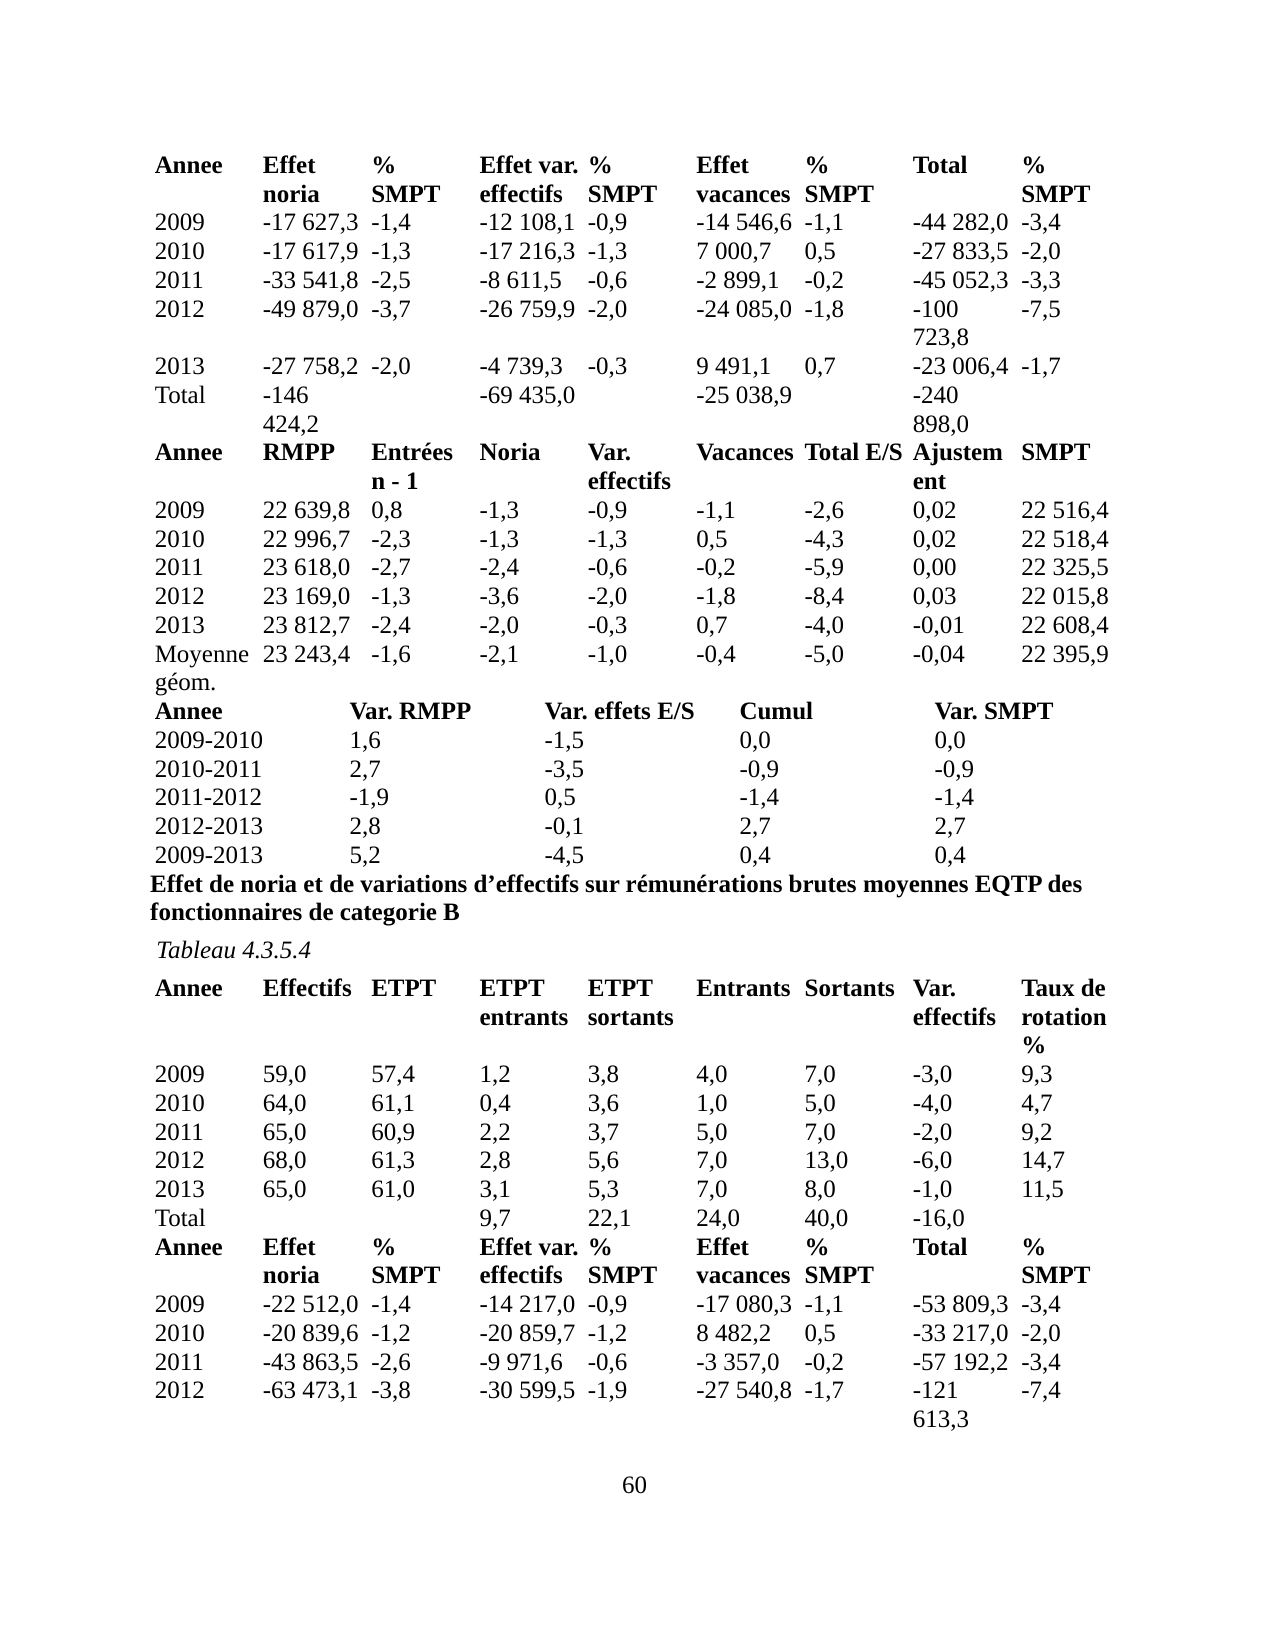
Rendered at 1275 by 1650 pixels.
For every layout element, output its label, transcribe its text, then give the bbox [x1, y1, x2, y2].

table_cell 65,0 [258, 1174, 367, 1203]
table_cell 23 169,0 [258, 581, 367, 610]
table_cell 0,5 [540, 783, 735, 811]
table_cell -1,3 [367, 236, 475, 265]
table_cell -121 613,3 [908, 1375, 1017, 1433]
table_cell 4,0 [692, 1059, 800, 1088]
table_cell 22,1 [583, 1203, 692, 1232]
table_header Entrées n - 1 [367, 438, 475, 495]
table_cell -3,4 [1017, 1347, 1125, 1375]
table_cell 2010 [150, 1318, 258, 1347]
table_cell [258, 1203, 367, 1232]
table_cell 0,02 [908, 524, 1017, 552]
table_cell 2,8 [345, 811, 540, 840]
table_cell -23 006,4 [908, 351, 1017, 380]
table_cell -1,9 [583, 1375, 692, 1433]
table_header Annee [150, 150, 258, 207]
table_header Vacances [692, 438, 800, 495]
table_cell -4,0 [800, 610, 908, 639]
table_cell -2,0 [367, 351, 475, 380]
table_cell 61,3 [367, 1145, 475, 1174]
table_header Ajustement [908, 438, 1017, 495]
table_cell -14 546,6 [692, 208, 800, 236]
table_cell -0,6 [583, 1347, 692, 1375]
table_cell 22 015,8 [1017, 581, 1125, 610]
table_cell 2009 [150, 495, 258, 524]
table_cell -5,0 [800, 639, 908, 696]
table_cell -14 217,0 [475, 1289, 583, 1318]
table_cell 14,7 [1017, 1145, 1125, 1174]
table_cell -2,5 [367, 265, 475, 294]
table_cell -43 863,5 [258, 1347, 367, 1375]
table_cell -3,4 [1017, 1289, 1125, 1318]
table_cell -2,0 [1017, 236, 1125, 265]
table_cell -0,6 [583, 265, 692, 294]
table_cell [1017, 380, 1125, 437]
table_header Sortants [800, 973, 908, 1059]
table_cell 1,2 [475, 1059, 583, 1088]
table_cell -17 080,3 [692, 1289, 800, 1318]
table_cell -26 759,9 [475, 294, 583, 351]
table_cell -1,9 [345, 783, 540, 811]
table_cell 2012-2013 [150, 811, 345, 840]
table_cell 0,5 [800, 1318, 908, 1347]
table_cell 2010 [150, 236, 258, 265]
table_cell -44 282,0 [908, 208, 1017, 236]
table_cell 2012 [150, 1375, 258, 1433]
table_cell 0,4 [735, 840, 930, 869]
table_header ETPT entrants [475, 973, 583, 1059]
table_cell 2010-2011 [150, 754, 345, 782]
table_cell 0,7 [800, 351, 908, 380]
table_cell 2010 [150, 524, 258, 552]
table_cell -0,2 [800, 265, 908, 294]
table_cell [800, 380, 908, 437]
table_header % SMPT [367, 1232, 475, 1289]
table_cell -16,0 [908, 1203, 1017, 1232]
table_cell 5,0 [800, 1088, 908, 1117]
table_header Cumul [735, 696, 930, 725]
table_header % SMPT [1017, 150, 1125, 207]
table_cell 2013 [150, 1174, 258, 1203]
table_cell -4,0 [908, 1088, 1017, 1117]
table_cell 65,0 [258, 1117, 367, 1145]
table_header % SMPT [367, 150, 475, 207]
table_header SMPT [1017, 438, 1125, 495]
table_cell -4 739,3 [475, 351, 583, 380]
table_cell 2011 [150, 553, 258, 581]
table_cell 0,02 [908, 495, 1017, 524]
table_cell -63 473,1 [258, 1375, 367, 1433]
table_cell -9 971,6 [475, 1347, 583, 1375]
table_cell 3,7 [583, 1117, 692, 1145]
table_cell 1,0 [692, 1088, 800, 1117]
table_cell 0,8 [367, 495, 475, 524]
table_header ETPT sortants [583, 973, 692, 1059]
table_cell 0,5 [800, 236, 908, 265]
table_header % SMPT [800, 150, 908, 207]
table_cell -0,9 [583, 1289, 692, 1318]
table_cell [583, 380, 692, 437]
table_cell -1,1 [692, 495, 800, 524]
table_cell -8 611,5 [475, 265, 583, 294]
table_header Total [908, 1232, 1017, 1289]
table_cell 68,0 [258, 1145, 367, 1174]
table_cell -17 617,9 [258, 236, 367, 265]
table_cell -0,01 [908, 610, 1017, 639]
table_cell -3,7 [367, 294, 475, 351]
table_cell 2011 [150, 265, 258, 294]
table_cell 23 812,7 [258, 610, 367, 639]
table_cell -4,3 [800, 524, 908, 552]
table_cell 2010 [150, 1088, 258, 1117]
table_cell -27 540,8 [692, 1375, 800, 1433]
table_cell -20 839,6 [258, 1318, 367, 1347]
table_cell -3,0 [908, 1059, 1017, 1088]
table_cell -1,4 [367, 208, 475, 236]
table_cell 2009 [150, 1059, 258, 1088]
table_cell -3,6 [475, 581, 583, 610]
table_cell -0,2 [800, 1347, 908, 1375]
table_cell 11,5 [1017, 1174, 1125, 1203]
table_cell 7 000,7 [692, 236, 800, 265]
table_cell -1,4 [367, 1289, 475, 1318]
table_cell -2,0 [583, 581, 692, 610]
table_header Annee [150, 973, 258, 1059]
table_cell -7,5 [1017, 294, 1125, 351]
table_cell -0,04 [908, 639, 1017, 696]
table_header Var. effectifs [583, 438, 692, 495]
table_cell -7,4 [1017, 1375, 1125, 1433]
table_cell -0,2 [692, 553, 800, 581]
table_cell Moyenne géom. [150, 639, 258, 696]
table_cell 3,6 [583, 1088, 692, 1117]
table_cell 2013 [150, 351, 258, 380]
table_cell -1,2 [367, 1318, 475, 1347]
table_cell -0,9 [583, 208, 692, 236]
table_cell [367, 380, 475, 437]
table_cell -2,4 [475, 553, 583, 581]
table_cell 2,8 [475, 1145, 583, 1174]
table_cell 0,00 [908, 553, 1017, 581]
table_cell 24,0 [692, 1203, 800, 1232]
table_cell 61,1 [367, 1088, 475, 1117]
table_cell 0,4 [930, 840, 1125, 869]
table_cell 4,7 [1017, 1088, 1125, 1117]
table_cell -1,0 [908, 1174, 1017, 1203]
table_cell 2012 [150, 1145, 258, 1174]
table_header Effet vacances [692, 150, 800, 207]
table_cell -49 879,0 [258, 294, 367, 351]
table_cell Total [150, 1203, 258, 1232]
table_cell -69 435,0 [475, 380, 583, 437]
table_cell 0,7 [692, 610, 800, 639]
table_cell 2009 [150, 1289, 258, 1318]
table_cell -17 216,3 [475, 236, 583, 265]
table_cell 9 491,1 [692, 351, 800, 380]
table_header Effet var. effectifs [475, 1232, 583, 1289]
table_cell 2,2 [475, 1117, 583, 1145]
table_header ETPT [367, 973, 475, 1059]
table_cell -17 627,3 [258, 208, 367, 236]
table_cell -1,4 [930, 783, 1125, 811]
table_cell 22 518,4 [1017, 524, 1125, 552]
table_cell -2,7 [367, 553, 475, 581]
table_header Var. effets E/S [540, 696, 735, 725]
table_cell 5,6 [583, 1145, 692, 1174]
table_cell 2011 [150, 1117, 258, 1145]
table_cell -6,0 [908, 1145, 1017, 1174]
table_cell -1,6 [367, 639, 475, 696]
table_cell -146 424,2 [258, 380, 367, 437]
table_cell 0,5 [692, 524, 800, 552]
table_cell -1,3 [583, 236, 692, 265]
table_cell 60,9 [367, 1117, 475, 1145]
table_cell -24 085,0 [692, 294, 800, 351]
table_cell 5,3 [583, 1174, 692, 1203]
table_header Noria [475, 438, 583, 495]
table_cell -27 758,2 [258, 351, 367, 380]
table_header % SMPT [800, 1232, 908, 1289]
table_cell -1,3 [583, 524, 692, 552]
table_cell -0,9 [930, 754, 1125, 782]
table_cell 2009-2013 [150, 840, 345, 869]
table_cell 22 395,9 [1017, 639, 1125, 696]
table_cell -27 833,5 [908, 236, 1017, 265]
table_cell -2,0 [475, 610, 583, 639]
table_header Total [908, 150, 1017, 207]
table_cell 22 996,7 [258, 524, 367, 552]
table_header Effet var. effectifs [475, 150, 583, 207]
table_cell 2,7 [735, 811, 930, 840]
table_cell -0,3 [583, 351, 692, 380]
table_cell 7,0 [692, 1174, 800, 1203]
table_cell -5,9 [800, 553, 908, 581]
table_cell 1,6 [345, 725, 540, 754]
table_header Effet noria [258, 150, 367, 207]
table_cell -1,8 [800, 294, 908, 351]
table_cell [367, 1203, 475, 1232]
table_cell -0,9 [735, 754, 930, 782]
table_cell -53 809,3 [908, 1289, 1017, 1318]
table_cell -20 859,7 [475, 1318, 583, 1347]
table_cell 3,1 [475, 1174, 583, 1203]
table_cell 7,0 [800, 1117, 908, 1145]
table_cell 61,0 [367, 1174, 475, 1203]
table_cell -57 192,2 [908, 1347, 1017, 1375]
table_cell -22 512,0 [258, 1289, 367, 1318]
table_cell -0,9 [583, 495, 692, 524]
table_header Effectifs [258, 973, 367, 1059]
table_cell 8 482,2 [692, 1318, 800, 1347]
table_cell -2,1 [475, 639, 583, 696]
table_cell -2,6 [367, 1347, 475, 1375]
table_cell -2,6 [800, 495, 908, 524]
table_cell -45 052,3 [908, 265, 1017, 294]
table_cell -1,1 [800, 208, 908, 236]
table_cell 22 608,4 [1017, 610, 1125, 639]
table_cell 5,2 [345, 840, 540, 869]
table_cell 0,0 [735, 725, 930, 754]
table_cell -3,4 [1017, 208, 1125, 236]
table_header RMPP [258, 438, 367, 495]
table_cell -0,1 [540, 811, 735, 840]
table_cell 9,7 [475, 1203, 583, 1232]
table_cell 0,4 [475, 1088, 583, 1117]
table_cell 22 516,4 [1017, 495, 1125, 524]
table_header Annee [150, 1232, 258, 1289]
table_cell -3,3 [1017, 265, 1125, 294]
table_cell 0,0 [930, 725, 1125, 754]
table_cell -1,0 [583, 639, 692, 696]
table_cell 2,7 [345, 754, 540, 782]
table_cell 2009-2010 [150, 725, 345, 754]
table_cell -2,4 [367, 610, 475, 639]
table_cell 2009 [150, 208, 258, 236]
table_cell 2,7 [930, 811, 1125, 840]
table_cell 2011-2012 [150, 783, 345, 811]
table_header Taux de rotation % [1017, 973, 1125, 1059]
table_cell -1,8 [692, 581, 800, 610]
table_cell 0,03 [908, 581, 1017, 610]
table_cell 64,0 [258, 1088, 367, 1117]
table_cell 59,0 [258, 1059, 367, 1088]
table_cell -2 899,1 [692, 265, 800, 294]
table_cell -1,1 [800, 1289, 908, 1318]
table_cell 23 618,0 [258, 553, 367, 581]
table_cell -1,7 [1017, 351, 1125, 380]
table_cell -2,0 [908, 1117, 1017, 1145]
table_cell -1,2 [583, 1318, 692, 1347]
table_cell -33 217,0 [908, 1318, 1017, 1347]
table_header Var. SMPT [930, 696, 1125, 725]
table_cell 8,0 [800, 1174, 908, 1203]
table_cell 40,0 [800, 1203, 908, 1232]
table_cell -2,0 [583, 294, 692, 351]
table_cell 9,2 [1017, 1117, 1125, 1145]
table_cell -3,5 [540, 754, 735, 782]
table_cell 9,3 [1017, 1059, 1125, 1088]
text Effet de noria et de variations d’effectifs sur rémunérations brutes moyennes EQTP des fonctionnaires de categorie B [150, 869, 1125, 926]
table_cell -12 108,1 [475, 208, 583, 236]
table_cell -240 898,0 [908, 380, 1017, 437]
table_header Var. RMPP [345, 696, 540, 725]
table_cell 22 639,8 [258, 495, 367, 524]
table_cell -0,3 [583, 610, 692, 639]
text Tableau 4.3.5.4 [150, 935, 1125, 964]
table_cell -1,3 [367, 581, 475, 610]
table_cell Total [150, 380, 258, 437]
table_header Entrants [692, 973, 800, 1059]
table_header Total E/S [800, 438, 908, 495]
table_cell 3,8 [583, 1059, 692, 1088]
table_cell -1,5 [540, 725, 735, 754]
table_cell -4,5 [540, 840, 735, 869]
table_cell -33 541,8 [258, 265, 367, 294]
table_cell -1,3 [475, 495, 583, 524]
table_header Annee [150, 696, 345, 725]
table_cell 7,0 [692, 1145, 800, 1174]
table_cell -0,6 [583, 553, 692, 581]
table_cell [1017, 1203, 1125, 1232]
table_header Annee [150, 438, 258, 495]
table_cell -2,0 [1017, 1318, 1125, 1347]
table_cell 13,0 [800, 1145, 908, 1174]
table_header Effet vacances [692, 1232, 800, 1289]
table_cell 2011 [150, 1347, 258, 1375]
table_cell -8,4 [800, 581, 908, 610]
table_header Effet noria [258, 1232, 367, 1289]
table_cell 2012 [150, 581, 258, 610]
table_cell 57,4 [367, 1059, 475, 1088]
table_cell -100 723,8 [908, 294, 1017, 351]
table_cell -30 599,5 [475, 1375, 583, 1433]
table_header Var. effectifs [908, 973, 1017, 1059]
table_cell 7,0 [800, 1059, 908, 1088]
table_cell 2013 [150, 610, 258, 639]
table_cell 23 243,4 [258, 639, 367, 696]
table_cell -25 038,9 [692, 380, 800, 437]
table_cell 2012 [150, 294, 258, 351]
table_cell 22 325,5 [1017, 553, 1125, 581]
table_header % SMPT [583, 1232, 692, 1289]
table_cell -0,4 [692, 639, 800, 696]
table_cell 5,0 [692, 1117, 800, 1145]
table_cell -1,7 [800, 1375, 908, 1433]
table_header % SMPT [583, 150, 692, 207]
table_cell -3 357,0 [692, 1347, 800, 1375]
table_cell -1,3 [475, 524, 583, 552]
table_cell -1,4 [735, 783, 930, 811]
table_cell -2,3 [367, 524, 475, 552]
table_cell -3,8 [367, 1375, 475, 1433]
table_header % SMPT [1017, 1232, 1125, 1289]
